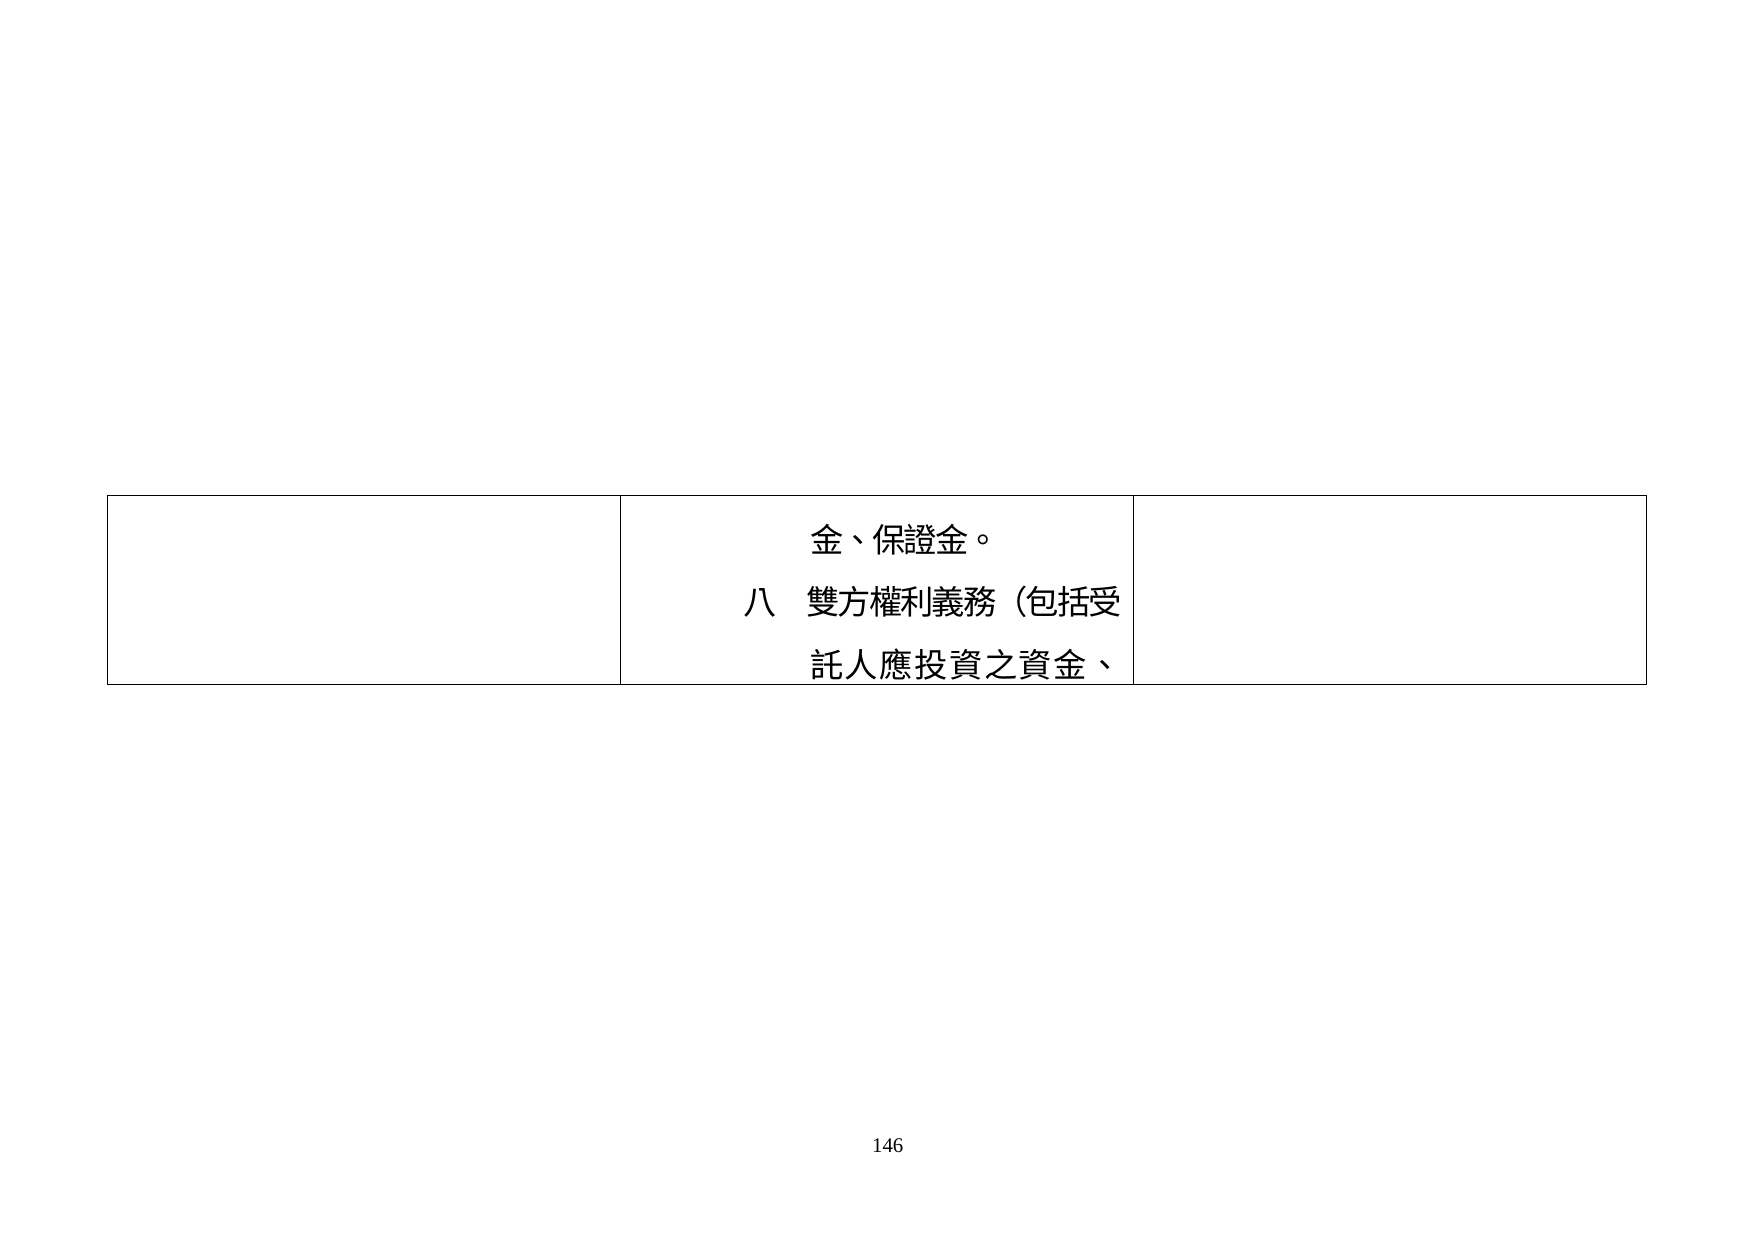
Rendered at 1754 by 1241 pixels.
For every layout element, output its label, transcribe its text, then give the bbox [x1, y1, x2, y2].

table_cell [1134, 496, 1646, 684]
table_cell [108, 496, 620, 684]
table_cell 金、保證金。 八 雙方權利義務（包括受託人應投資之資金、 [621, 496, 1133, 684]
